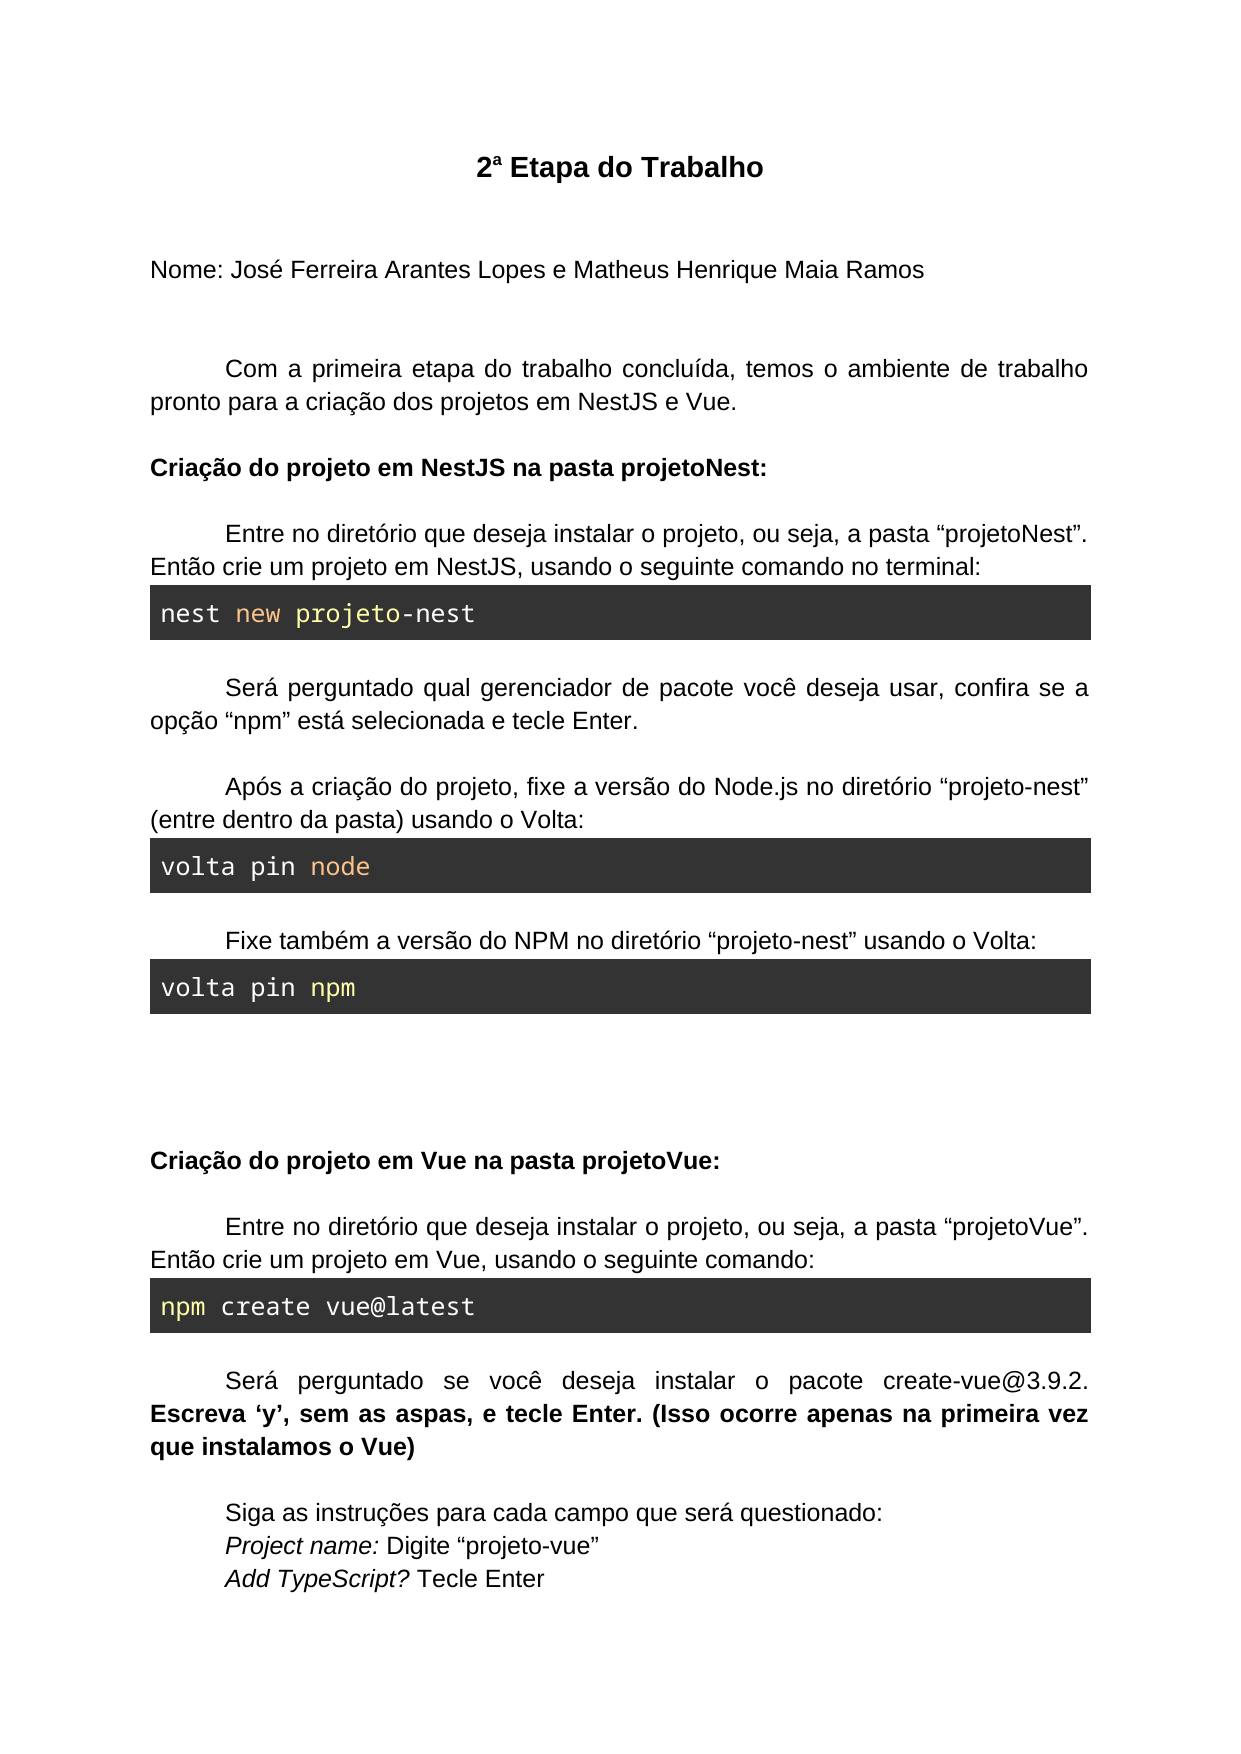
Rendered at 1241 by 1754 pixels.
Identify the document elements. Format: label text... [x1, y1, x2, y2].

table_header volta pin npm [150, 959, 1091, 1014]
text Nome: José Ferreira Arantes Lopes e Matheus Henrique Maia Ramos [150, 254, 1090, 283]
table_header npm create vue@latest [150, 1278, 1091, 1333]
text Será perguntado qual gerenciador de pacote você deseja usar, confira se a opção “npm” está selecionada e tecle Enter. [150, 673, 1090, 734]
text Com a primeira etapa do trabalho concluída, temos o ambiente de trabalho pronto para a criação dos projetos em NestJS e Vue. [150, 354, 1090, 415]
text Após a criação do projeto, fixe a versão do Node.js no diretório “projeto-nest” (entre dentro da pasta) usando o Volta: [150, 772, 1090, 833]
text Add TypeScript? Tecle Enter [225, 1564, 1090, 1593]
text Criação do projeto em NestJS na pasta projetoNest: [150, 453, 1090, 481]
text Fixe também a versão do NPM no diretório “projeto-nest” usando o Volta: [150, 926, 1090, 954]
text Será perguntado se você deseja instalar o pacote create-vue@3.9.2. Escreva ‘y’, sem as aspas, e tecle Enter. (Isso ocorre apenas na primeira vez que instalamos o Vue) [150, 1366, 1090, 1461]
table_header nest new projeto-nest [150, 585, 1091, 640]
text Project name: Digite “projeto-vue” [225, 1531, 1090, 1559]
text Entre no diretório que deseja instalar o projeto, ou seja, a pasta “projetoNest”. Então crie um projeto em NestJS, usando o seguinte comando no terminal: [150, 519, 1090, 581]
text Criação do projeto em Vue na pasta projetoVue: [150, 1146, 1090, 1174]
table_header volta pin node [150, 838, 1091, 893]
text Siga as instruções para cada campo que será questionado: [150, 1498, 1090, 1527]
text Entre no diretório que deseja instalar o projeto, ou seja, a pasta “projetoVue”. Então crie um projeto em Vue, usando o seguinte comando: [150, 1212, 1090, 1273]
text 2a Etapa do Trabalho [150, 150, 1090, 183]
